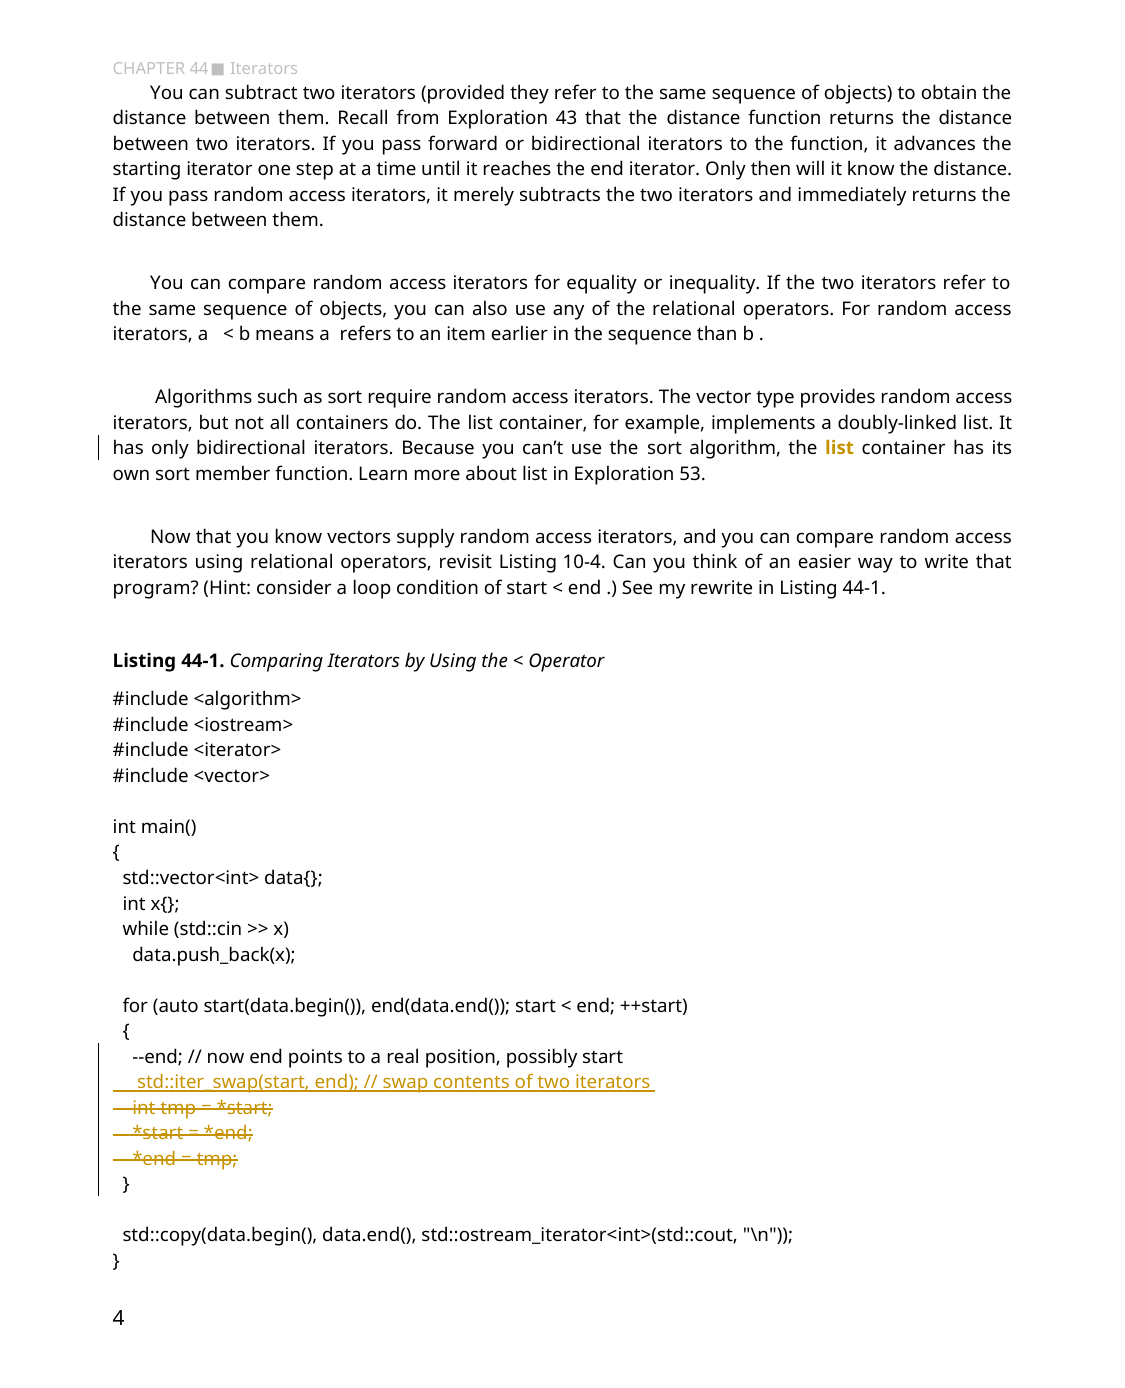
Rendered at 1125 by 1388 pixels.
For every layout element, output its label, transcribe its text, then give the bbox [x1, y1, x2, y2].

text std::iter_swap(start, end); // swap contents of two iterators [112, 1068, 1012, 1094]
text int main() [112, 813, 1012, 839]
text } [112, 1247, 1012, 1273]
text std::copy(data.begin(), data.end(), std::ostream_iterator<int>(std::cout, "\n")); [112, 1222, 1012, 1247]
text #include <iostream> [112, 711, 1012, 737]
text int x{}; [112, 890, 1012, 915]
text } [112, 1109, 186, 1119]
text Listing 44-1. Comparing Iterators by Using the < Operator [112, 648, 1012, 673]
text for (auto start(data.begin()), end(data.end()); start < end; ++start) [112, 992, 1012, 1017]
text Now that you know vectors supply random access iterators, and you can compare random access iterators using relational operators, revisit Listing 10-4. Can you think of an easier way to write that program? (Hint: consider a loop condition of start < end .) See my rewrite in Listing 44-1. [112, 523, 1012, 600]
text while (std::cin >> x) [112, 915, 1012, 941]
text #include <algorithm> [112, 686, 1012, 711]
text data.push_back(x); [112, 941, 1012, 966]
text std::vector<int> data{}; [112, 864, 1012, 890]
text } [112, 1094, 1012, 1119]
text { [112, 1017, 1012, 1043]
text You can compare random access iterators for equality or inequality. If the two iterators refer to the same sequence of objects, you can also use any of the relational operators. For random access iterators, a < b means a refers to an item earlier in the sequence than b . [112, 269, 1012, 346]
text --end; // now end points to a real position, possibly start [112, 1043, 1012, 1068]
text { [112, 839, 1012, 864]
text Algorithms such as sort require random access iterators. The vector type provides random access iterators, but not all containers do. The list container, for example, implements a doubly-linked list. It has only bidirectional iterators. Because you can’t use the sort algorithm, the list container has its own sort member function. Learn more about list in Exploration 53. [112, 384, 1012, 486]
text #include <vector> [112, 762, 1012, 788]
text You can subtract two iterators (provided they refer to the same sequence of objects) to obtain the distance between them. Recall from Exploration 43 that the distance function returns the distance between two iterators. If you pass forward or bidirectional iterators to the function, it advances the starting iterator one step at a time until it reaches the end iterator. Only then will it know the distance. If you pass random access iterators, it merely subtracts the two iterators and immediately returns the distance between them. [112, 79, 1012, 232]
text #include <iterator> [112, 737, 1012, 762]
